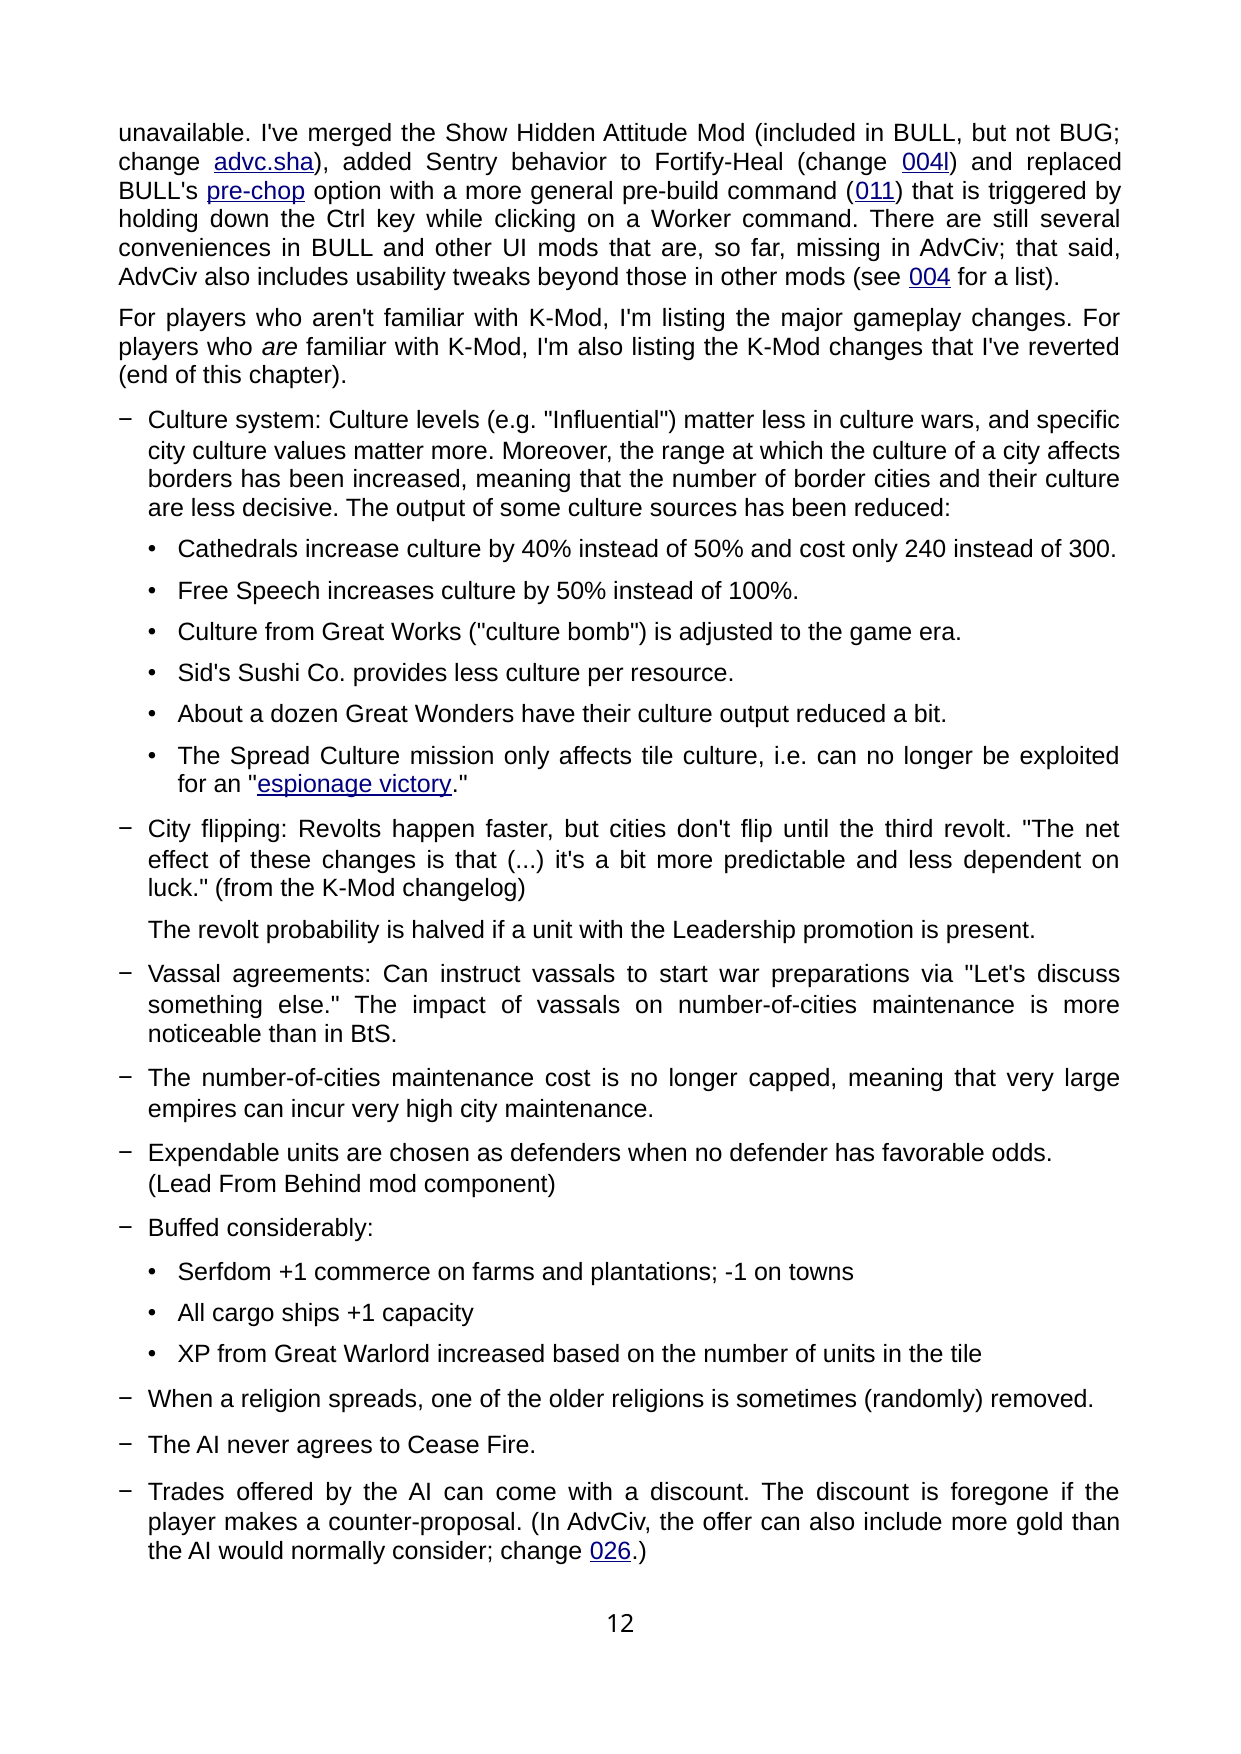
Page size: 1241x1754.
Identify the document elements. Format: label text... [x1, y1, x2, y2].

list About a dozen Great Wonders have their culture output reduced a bit. [148, 699, 1122, 728]
list The AI never agrees to Cease Fire. [118, 1427, 1122, 1461]
list Culture system: Culture levels (e.g. "Influential") matter less in culture wars, and specific city culture values matter more. Moreover, the range at which the culture of a city affects borders has been increased, meaning that the number of border cities and their culture are less decisive. The output of some culture sources has been reduced: [118, 402, 1122, 522]
list The Spread Culture mission only affects tile culture, i.e. can no longer be exploited for an "espionage victory." [148, 741, 1122, 798]
list The number-of-cities maintenance cost is no longer capped, meaning that very large empires can incur very high city maintenance. [118, 1060, 1122, 1122]
text For players who aren't familiar with K-Mod, I'm listing the major gameplay changes. For players who are familiar with K-Mod, I'm also listing the K-Mod changes that I've reverted (end of this chapter). [118, 303, 1122, 389]
list Trades offered by the AI can come with a discount. The discount is foregone if the player makes a counter-proposal. (In AdvCiv, the offer can also include more gold than the AI would normally consider; change 026.) [118, 1473, 1122, 1565]
list XP from Great Warlord increased based on the number of units in the tile [148, 1339, 1122, 1368]
list City flipping: Revolts happen faster, but cities don't flip until the third revolt. "The net effect of these changes is that (...) it's a bit more predictable and less dependent on luck." (from the K-Mod changelog) [118, 811, 1122, 902]
list Sid's Sushi Co. provides less culture per resource. [148, 658, 1122, 687]
list When a religion spreads, one of the older religions is sometimes (randomly) removed. [118, 1380, 1122, 1414]
list Culture from Great Works ("culture bomb") is adjusted to the game era. [148, 617, 1122, 646]
list Cathedrals increase culture by 40% instead of 50% and cost only 240 instead of 300. [148, 534, 1122, 563]
list All cargo ships +1 capacity [148, 1298, 1122, 1327]
list Free Speech increases culture by 50% instead of 100%. [148, 576, 1122, 604]
list The revolt probability is halved if a unit with the Leadership promotion is present. [118, 914, 1122, 943]
text unavailable. I've merged the Show Hidden Attitude Mod (included in BULL, but not BUG; change advc.sha), added Sentry behavior to Fortify-Heal (change 004l) and replaced BULL's pre-chop option with a more general pre-build command (011) that is triggered by holding down the Ctrl key while clicking on a Worker command. There are still several conveniences in BULL and other UI mods that are, so far, missing in AdvCiv; that said, AdvCiv also includes usability tweaks beyond those in other mods (see 004 for a list). [118, 118, 1122, 291]
list Expendable units are chosen as defenders when no defender has favorable odds. (Lead From Behind mod component) [118, 1135, 1122, 1198]
list Serfdom +1 commerce on farms and plantations; -1 on towns [148, 1257, 1122, 1285]
list Buffed considerably: [118, 1210, 1122, 1244]
list Vassal agreements: Can instruct vassals to start war preparations via "Let's discuss something else." The impact of vassals on number-of-cities maintenance is more noticeable than in BtS. [118, 956, 1122, 1047]
